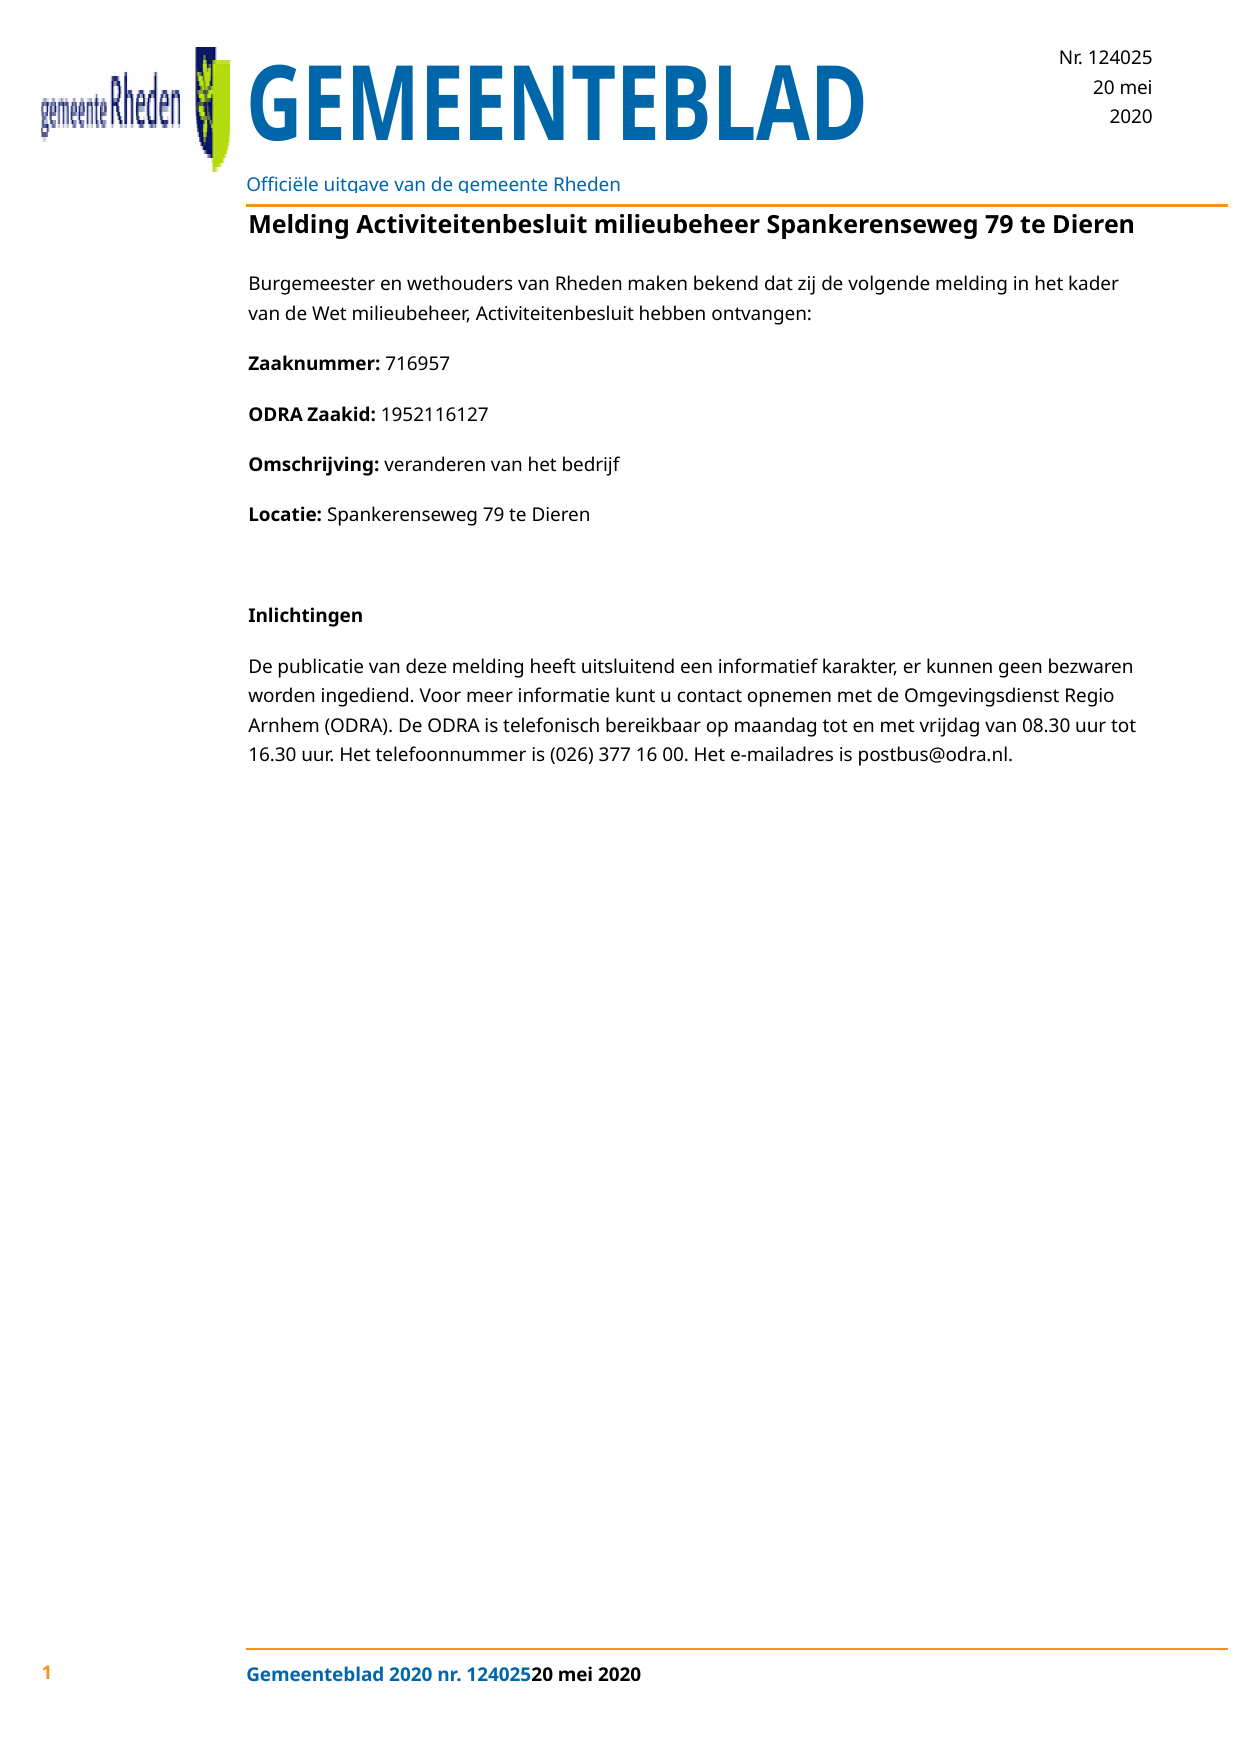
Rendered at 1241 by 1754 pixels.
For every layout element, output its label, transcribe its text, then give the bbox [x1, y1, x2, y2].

text De publicatie van deze melding heeft uitsluitend een informatief karakter, er kunnen geen bezwaren worden ingediend. Voor meer informatie kunt u contact opnemen met de Omgevingsdienst Regio Arnhem (ODRA). De ODRA is telefonisch bereikbaar op maandag tot en met vrijdag van 08.30 uur tot 16.30 uur. Het telefoonnummer is (026) 377 16 00. Het e-mailadres is postbus@odra.nl. [248, 653, 1152, 767]
text Burgemeester en wethouders van Rheden maken bekend dat zij de volgende melding in het kader van de Wet milieubeheer, Activiteitenbesluit hebben ontvangen: [248, 270, 1152, 326]
text Locatie: Spankerenseweg 79 te Dieren [248, 502, 1152, 527]
text Omschrijving: veranderen van het bedrijf [248, 451, 1152, 477]
text ODRA Zaakid: 1952116127 [248, 401, 1152, 426]
picture [41, 47, 231, 172]
text Melding Activiteitenbesluit milieubeheer Spankerenseweg 79 te Dieren [248, 207, 1152, 241]
text Inlichtingen [248, 602, 1152, 628]
text Zaaknummer: 716957 [248, 350, 1152, 376]
